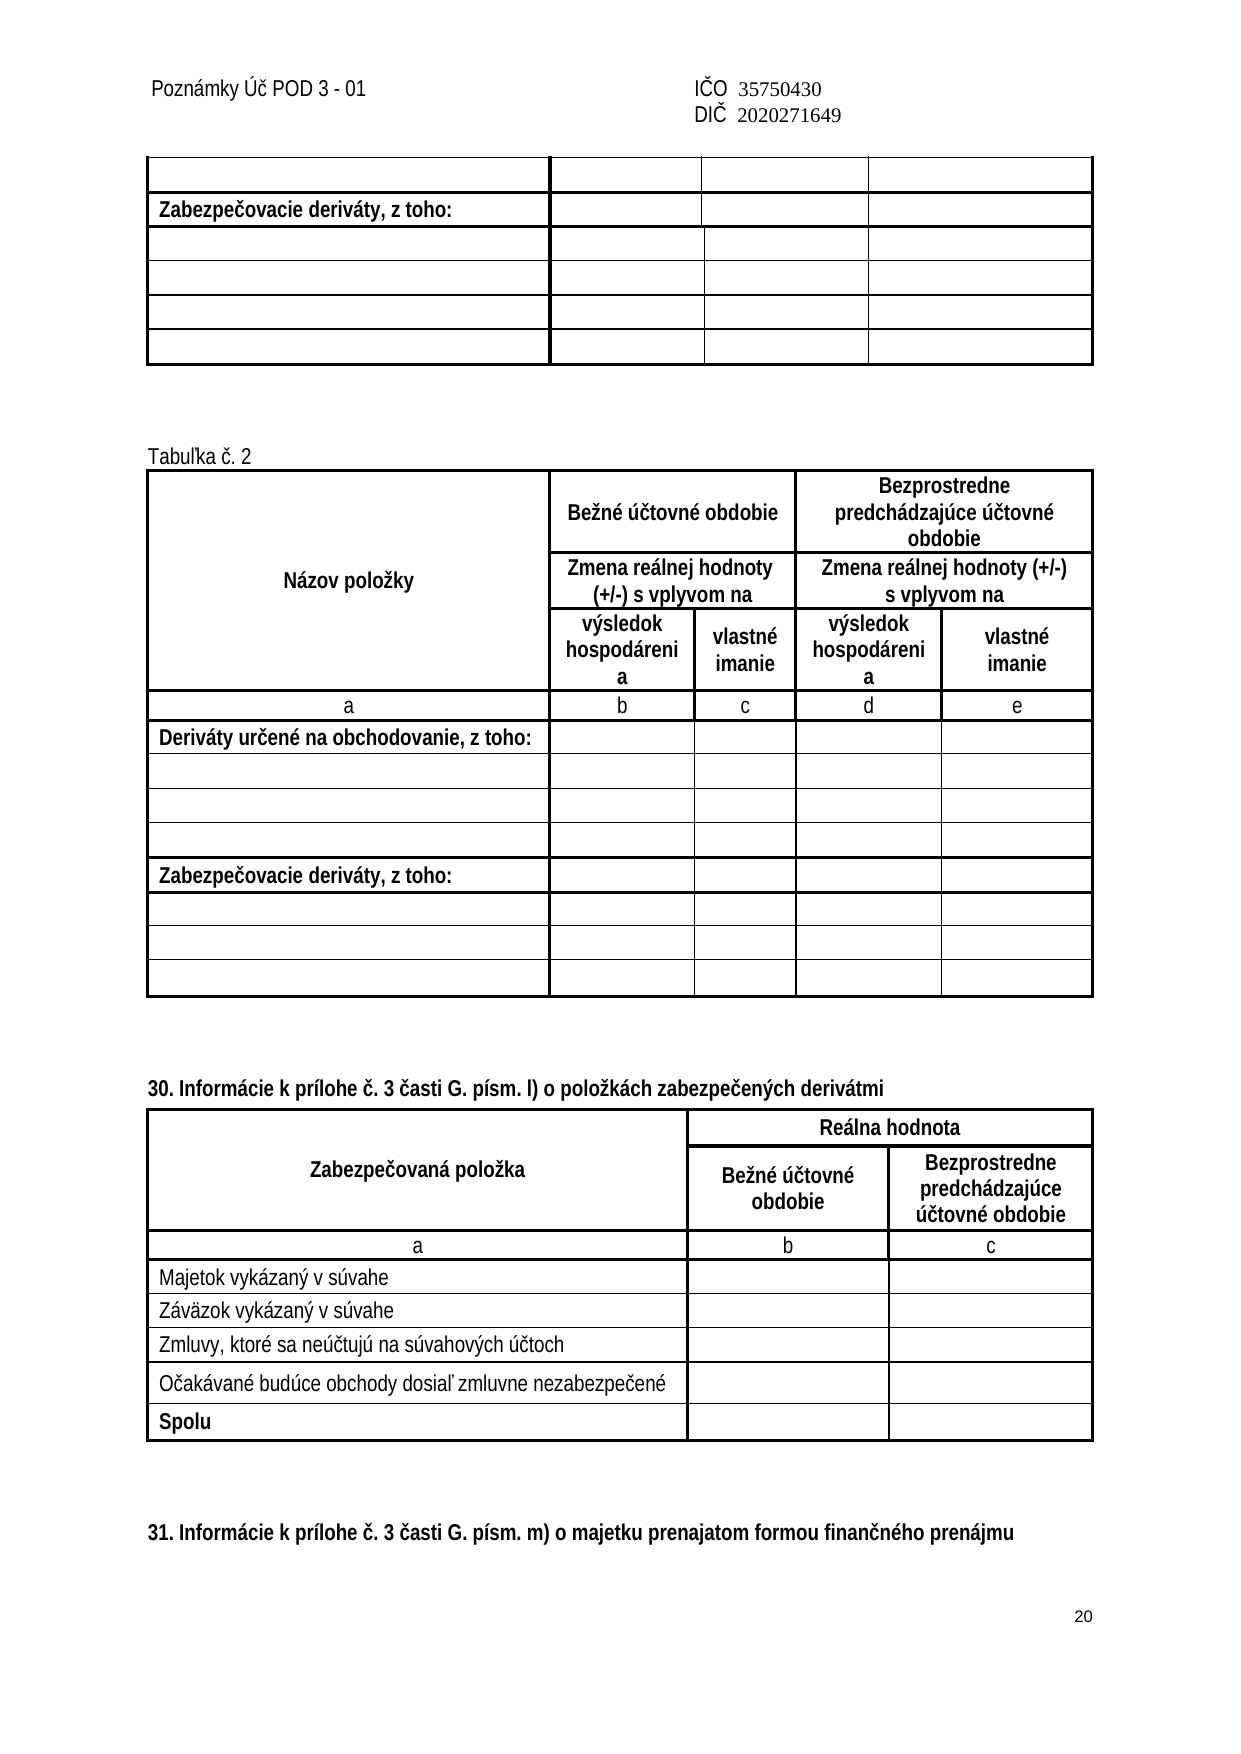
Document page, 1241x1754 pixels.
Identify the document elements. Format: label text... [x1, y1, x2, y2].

table_cell [797, 823, 941, 856]
table_cell [942, 754, 1091, 787]
table_cell [695, 722, 795, 753]
table_cell [552, 296, 704, 328]
table_cell [695, 789, 795, 822]
table_cell [869, 296, 1091, 328]
table_cell [869, 194, 1091, 225]
table_cell [552, 194, 701, 225]
table_cell [551, 823, 694, 856]
table_cell Zabezpečovacie deriváty, z toho: [149, 859, 548, 891]
table_cell [942, 823, 1091, 856]
table_cell [942, 926, 1091, 959]
table_cell Bežné účtovné obdobie [689, 1148, 887, 1228]
table_cell [942, 960, 1091, 995]
table_cell [552, 158, 701, 191]
table_cell [551, 960, 694, 995]
table_cell c [890, 1232, 1091, 1258]
table_cell Bezprostredne predchádzajúce účtovné obdobie [890, 1148, 1091, 1228]
table_cell [551, 789, 694, 822]
table_cell d [797, 692, 940, 719]
table_cell [702, 194, 868, 225]
table_cell [890, 1404, 1091, 1439]
table_cell [705, 228, 868, 259]
table_cell b [689, 1232, 887, 1258]
table_cell [705, 330, 868, 363]
table_cell [890, 1261, 1091, 1292]
table_cell Spolu [149, 1404, 686, 1439]
table_cell c [696, 692, 794, 719]
table_cell [942, 789, 1091, 822]
table_cell [942, 722, 1091, 753]
table_cell [890, 1363, 1091, 1403]
table_cell [942, 894, 1091, 925]
table_cell Záväzok vykázaný v súvahe [149, 1294, 686, 1327]
table_cell [705, 296, 868, 328]
table_cell [149, 926, 548, 959]
table_cell [149, 789, 548, 822]
table_cell [797, 960, 941, 995]
table_header Zabezpečovaná položka [149, 1111, 686, 1228]
text 30. Informácie k prílohe č. 3 časti G. písm. l) o položkách zabezpečených derivátmi [148, 1075, 1093, 1101]
table_cell [695, 894, 795, 925]
table_cell [149, 960, 548, 995]
table_cell vlastné imanie [696, 610, 794, 689]
table_cell Majetok vykázaný v súvahe [149, 1261, 686, 1292]
table_cell Zmena reálnej hodnoty (+/-) s vplyvom na [797, 554, 1091, 607]
table_cell [705, 261, 868, 294]
table_cell [689, 1261, 888, 1292]
table_cell [797, 722, 941, 753]
table_cell a [149, 692, 548, 719]
table_cell [149, 158, 548, 191]
table_cell [689, 1363, 888, 1403]
table_header Názov položky [149, 472, 548, 689]
table_cell [149, 823, 548, 856]
table_cell [552, 228, 704, 259]
table_cell [695, 754, 795, 787]
text 31. Informácie k prílohe č. 3 časti G. písm. m) o majetku prenajatom formou finančného prenájmu [148, 1519, 1093, 1545]
table_cell [869, 330, 1091, 363]
table_cell [551, 859, 694, 891]
table_cell [149, 894, 548, 925]
table_cell [797, 859, 941, 891]
table_cell [551, 754, 694, 787]
table_cell [689, 1404, 888, 1439]
table_cell [942, 859, 1091, 891]
table_cell [149, 228, 548, 259]
table_cell vlastné imanie [943, 610, 1091, 689]
table_cell [551, 926, 694, 959]
table_cell [551, 722, 694, 753]
table_cell [695, 823, 795, 856]
table_cell [702, 158, 868, 191]
table_cell [552, 261, 704, 294]
table_header Bezprostredne predchádzajúce účtovné obdobie [797, 472, 1091, 551]
table_cell [890, 1294, 1091, 1327]
table_cell [689, 1294, 888, 1327]
table_cell [149, 330, 548, 363]
table_cell Deriváty určené na obchodovanie, z toho: [149, 722, 548, 753]
table_cell [695, 859, 795, 891]
table_cell Zmena reálnej hodnoty (+/-) s vplyvom na [551, 554, 794, 607]
table_cell [797, 754, 941, 787]
table_cell [149, 296, 548, 328]
table_cell Zmluvy, ktoré sa neúčtujú na súvahových účtoch [149, 1328, 686, 1361]
table_cell [797, 789, 941, 822]
table_cell [869, 158, 1091, 191]
table_cell [797, 894, 941, 925]
table_cell [695, 926, 795, 959]
table_cell [890, 1328, 1091, 1361]
table_cell [695, 960, 795, 995]
table_cell [551, 894, 694, 925]
table_cell Zabezpečovacie deriváty, z toho: [149, 194, 548, 225]
table_cell [689, 1328, 888, 1361]
table_cell [869, 261, 1091, 294]
table_cell e [943, 692, 1091, 719]
text Tabuľka č. 2 [148, 443, 1093, 469]
table_cell [797, 926, 941, 959]
table_cell výsledok hospodárenia [551, 610, 693, 689]
table_cell [552, 330, 704, 363]
table_cell [869, 228, 1091, 259]
table_cell Očakávané budúce obchody dosiaľ zmluvne nezabezpečené [149, 1363, 686, 1403]
table_cell [149, 754, 548, 787]
table_cell a [149, 1232, 686, 1258]
table_cell výsledok hospodárenia [797, 610, 940, 689]
table_header Bežné účtovné obdobie [551, 472, 794, 551]
table_cell b [551, 692, 693, 719]
table_cell [149, 261, 548, 294]
table_header Reálna hodnota [689, 1111, 1091, 1144]
